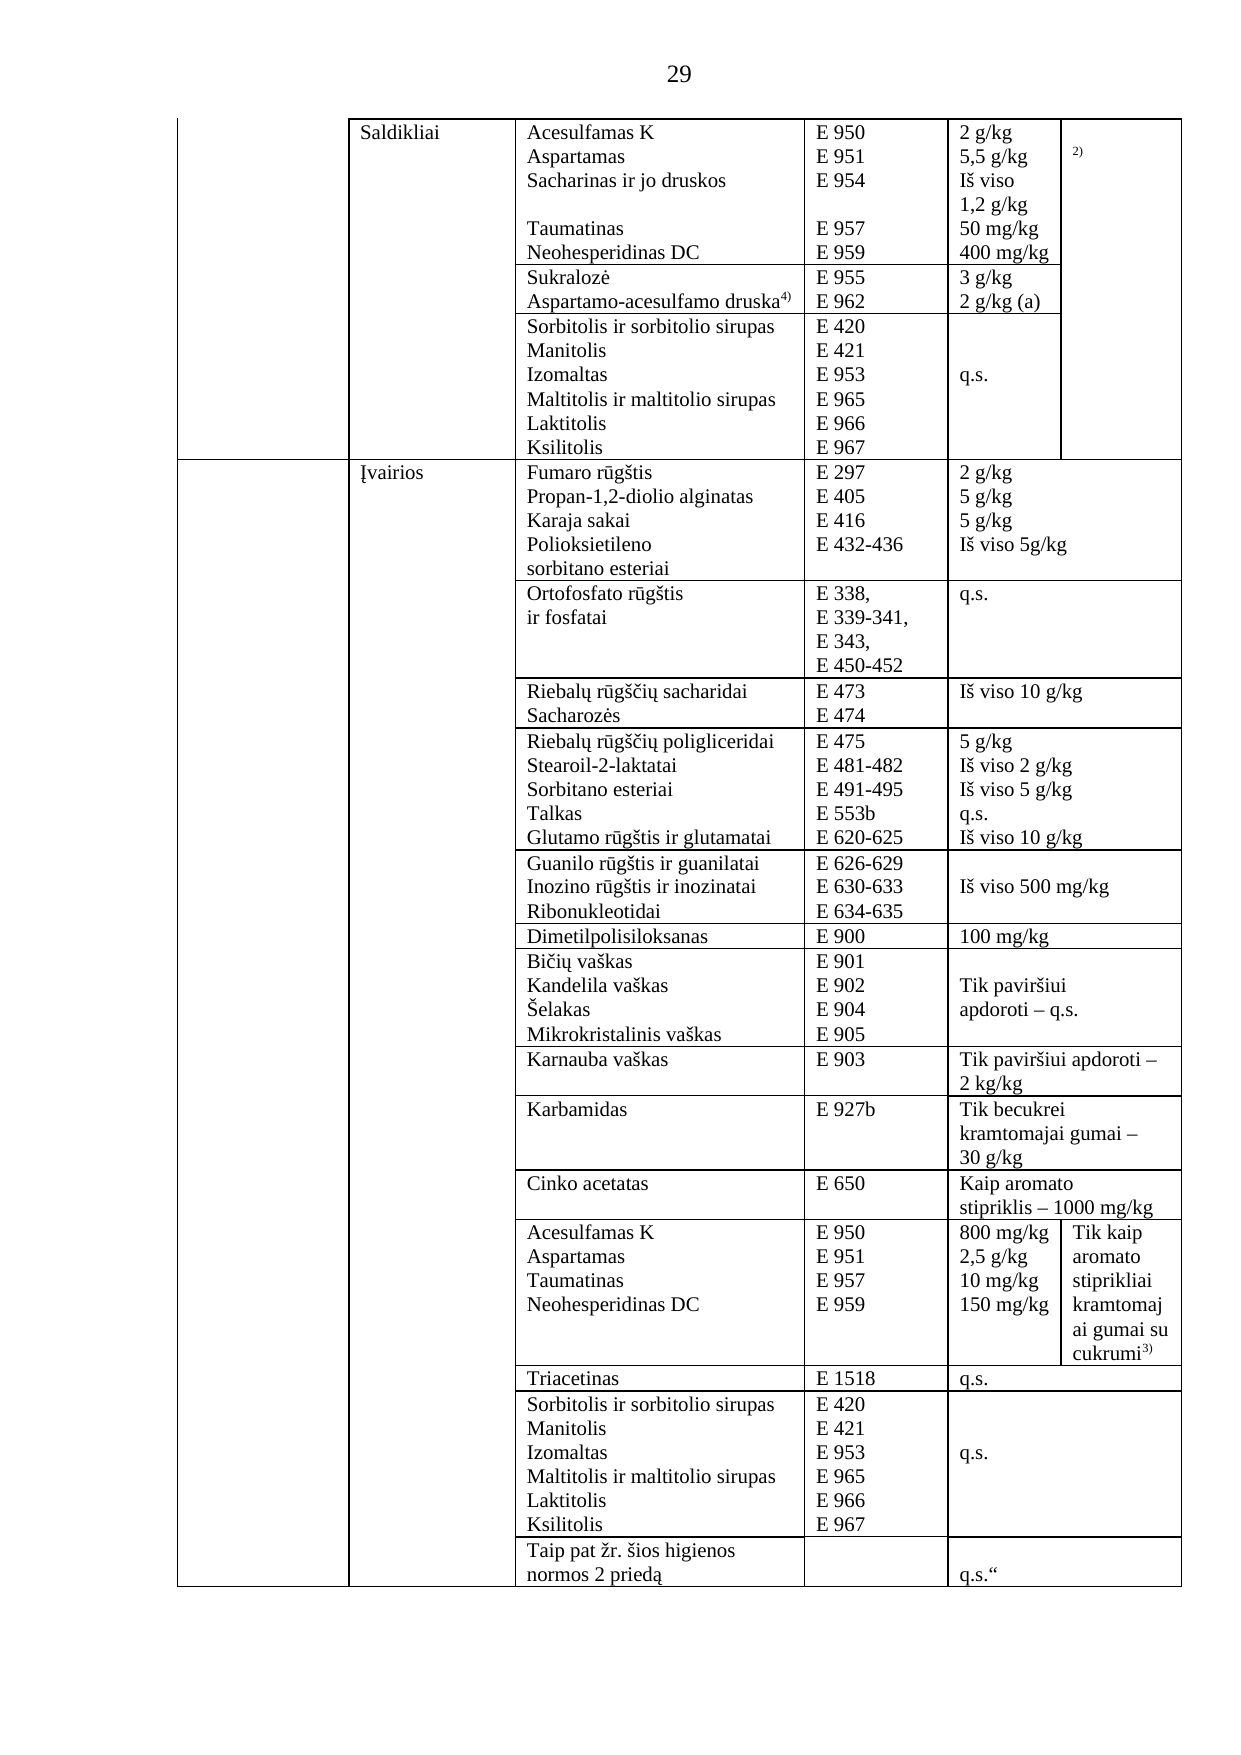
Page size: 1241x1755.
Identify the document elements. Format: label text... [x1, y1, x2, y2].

table_cell E 953 [805, 1440, 947, 1464]
table_cell Cinko acetatas [516, 1171, 804, 1219]
table_cell [350, 363, 515, 386]
table_cell [949, 314, 1060, 338]
table_cell E 959 [805, 1293, 947, 1364]
table_cell [350, 338, 515, 362]
table_cell Izomaltas [516, 1440, 804, 1464]
table_cell [178, 1293, 348, 1364]
table_cell E 338, E 339-341, E 343, E 450-452 [805, 581, 947, 677]
table_cell [350, 677, 515, 703]
table_cell Talkas [516, 801, 804, 825]
table_cell Iš viso 500 mg/kg [949, 875, 1181, 898]
table_cell [178, 435, 348, 459]
table_cell 50 mg/kg [949, 216, 1060, 240]
table_cell [178, 677, 348, 703]
table_cell E 481-482 [805, 753, 947, 777]
table_cell E 901 [805, 949, 947, 973]
table_cell Mikrokristalinis vaškas [516, 1021, 804, 1046]
table_cell Laktitolis [516, 1488, 804, 1512]
table_cell E 421 [805, 1416, 947, 1440]
table_cell [350, 1512, 515, 1536]
table_cell [350, 144, 515, 168]
table_cell [949, 411, 1060, 434]
table_cell Aspartamas [516, 144, 804, 168]
table_cell [1062, 264, 1181, 313]
table_cell [178, 923, 348, 948]
table_cell 100 mg/kg [949, 924, 1181, 948]
table_cell [178, 1021, 348, 1046]
table_cell [350, 899, 515, 923]
table_cell [178, 1390, 348, 1416]
table_cell [350, 753, 515, 777]
table_cell q.s. [949, 1440, 1181, 1464]
table_cell [350, 973, 515, 997]
table_cell [178, 973, 348, 997]
table_cell Manitolis [516, 338, 804, 362]
table_cell [949, 386, 1060, 411]
table_cell [1062, 411, 1181, 434]
table_cell [178, 144, 348, 168]
table_cell E 475 [805, 729, 947, 753]
table_cell E 416 [805, 508, 947, 532]
table_cell [350, 1021, 515, 1046]
table_cell E 955 E 962 [805, 265, 947, 313]
table_cell Maltitolis ir maltitolio sirupas [516, 386, 804, 411]
table_cell [949, 1464, 1181, 1488]
table_cell [350, 411, 515, 434]
table_cell Izomaltas [516, 363, 804, 386]
table_cell [178, 411, 348, 434]
table_cell E 957 [805, 216, 947, 240]
table_cell q.s.“ [949, 1538, 1181, 1586]
table_cell Sacharinas ir jo druskos [516, 168, 804, 216]
table_cell [178, 460, 348, 484]
table_cell Karaja sakai [516, 508, 804, 532]
table_cell Bičių vaškas [516, 949, 804, 973]
table_cell Šelakas [516, 998, 804, 1021]
table_cell E 965 [805, 1464, 947, 1488]
table_cell [949, 703, 1181, 727]
table_cell [350, 1488, 515, 1512]
table_cell E 967 [805, 435, 947, 459]
table_cell Sacharozės [516, 703, 804, 727]
table_cell E 950 [805, 1220, 947, 1244]
table_cell [350, 777, 515, 801]
table_cell Manitolis [516, 1416, 804, 1440]
table_cell [949, 338, 1060, 362]
table_cell [178, 168, 348, 216]
table_cell [178, 1488, 348, 1512]
table_cell [178, 1512, 348, 1536]
table_cell [350, 1390, 515, 1416]
table_cell E 967 [805, 1512, 947, 1536]
table_cell [949, 1392, 1181, 1416]
table_cell [350, 1046, 515, 1095]
table_cell [178, 777, 348, 801]
table_cell E 905 [805, 1021, 947, 1046]
table_cell [178, 1416, 348, 1440]
table_cell Saldikliai [350, 120, 515, 144]
table_cell [350, 1536, 515, 1586]
table_cell Laktitolis [516, 411, 804, 434]
table_cell [350, 484, 515, 508]
table_cell E 421 [805, 338, 947, 362]
table_cell Iš viso 10 g/kg [949, 679, 1181, 703]
table_cell 2 g/kg [949, 460, 1181, 484]
table_cell E 902 [805, 973, 947, 997]
table_cell [350, 1416, 515, 1440]
table_cell [350, 825, 515, 849]
table_cell E 473 [805, 679, 947, 703]
table_cell E 904 [805, 998, 947, 1021]
table_cell [350, 1244, 515, 1268]
table_cell [178, 1464, 348, 1488]
table_cell stiprikliai [1062, 1268, 1181, 1292]
table_cell [178, 1046, 348, 1095]
table_cell E 420 [805, 314, 947, 338]
table_cell [350, 168, 515, 216]
table_cell [350, 1169, 515, 1219]
table_cell E 405 [805, 484, 947, 508]
table_cell [350, 435, 515, 459]
table_cell Sorbitolis ir sorbitolio sirupas [516, 314, 804, 338]
table_cell Kaip aromato stipriklis – 1000 mg/kg [949, 1171, 1181, 1219]
table_cell [1062, 240, 1181, 264]
table_cell Tik kaip [1062, 1220, 1181, 1244]
table_cell Taumatinas [516, 1268, 804, 1292]
table_cell Ribonukleotidai [516, 899, 804, 923]
table_cell [178, 899, 348, 923]
table_cell Iš viso 5 g/kg [949, 777, 1181, 801]
table_cell q.s. [949, 581, 1181, 677]
table_cell Polioksietileno sorbitano esteriai [516, 532, 804, 580]
table_cell Iš viso 5g/kg [949, 532, 1181, 580]
table_cell Taumatinas [516, 216, 804, 240]
table_cell [350, 1095, 515, 1169]
table_cell kramtomajai gumai su cukrumi3) [1062, 1293, 1181, 1364]
table_cell E 965 [805, 386, 947, 411]
table_cell [350, 1293, 515, 1364]
table_cell Riebalų rūgščių poligliceridai [516, 729, 804, 753]
table_cell 2) [1062, 144, 1181, 168]
table_cell [350, 1365, 515, 1390]
table_cell [178, 363, 348, 386]
table_cell 5,5 g/kg [949, 144, 1060, 168]
table_cell Guanilo rūgštis ir guanilatai [516, 851, 804, 874]
table_cell Neohesperidinas DC [516, 1293, 804, 1364]
table_cell 3 g/kg 2 g/kg (a) [949, 265, 1060, 313]
table_cell E 626-629 [805, 851, 947, 874]
table_cell [350, 948, 515, 973]
table_cell Karbamidas [516, 1096, 804, 1169]
table_cell 400 mg/kg [949, 240, 1060, 264]
table_cell [178, 801, 348, 825]
table_cell E 951 [805, 1244, 947, 1268]
table_cell Ksilitolis [516, 1512, 804, 1536]
table_cell E 957 [805, 1268, 947, 1292]
table_cell Propan-1,2-diolio alginatas [516, 484, 804, 508]
table_cell [949, 851, 1181, 874]
table_cell E 553b [805, 801, 947, 825]
table_cell [350, 580, 515, 677]
table_cell E 420 [805, 1392, 947, 1416]
table_cell [178, 1536, 348, 1586]
table_cell [178, 998, 348, 1021]
table_cell Inozino rūgštis ir inozinatai [516, 875, 804, 898]
table_cell Sorbitolis ir sorbitolio sirupas [516, 1392, 804, 1416]
table_cell [178, 118, 348, 144]
table_cell [178, 727, 348, 753]
table_cell Kandelila vaškas [516, 973, 804, 997]
table_cell 5 g/kg [949, 508, 1181, 532]
table_cell E 903 [805, 1047, 947, 1095]
table_cell Iš viso 1,2 g/kg [949, 168, 1060, 216]
table_cell E 491-495 [805, 777, 947, 801]
table_cell Ortofosfato rūgštis ir fosfatai [516, 581, 804, 677]
table_cell [949, 949, 1181, 973]
table_cell [949, 1512, 1181, 1536]
table_cell aromato [1062, 1244, 1181, 1268]
table_cell [178, 1365, 348, 1390]
table_cell q.s. [949, 363, 1060, 386]
table_cell E 954 [805, 168, 947, 216]
table_cell Triacetinas [516, 1366, 804, 1390]
table_cell [350, 313, 515, 338]
table_cell [178, 1095, 348, 1169]
table_cell 5 g/kg [949, 729, 1181, 753]
table_cell [949, 1021, 1181, 1046]
table_cell [350, 703, 515, 727]
table_cell [178, 948, 348, 973]
table_cell [178, 508, 348, 532]
table_cell [1062, 168, 1181, 216]
table_cell 5 g/kg [949, 484, 1181, 508]
table_cell Iš viso 2 g/kg [949, 753, 1181, 777]
table_cell E 966 [805, 411, 947, 434]
table_cell [350, 1440, 515, 1464]
table_cell [178, 825, 348, 849]
table_cell 150 mg/kg [949, 1293, 1060, 1364]
table_cell [178, 849, 348, 874]
table_cell Ksilitolis [516, 435, 804, 459]
table_cell [178, 580, 348, 677]
table_cell E 650 [805, 1171, 947, 1219]
table_cell 800 mg/kg [949, 1220, 1060, 1244]
table_cell E 951 [805, 144, 947, 168]
table_cell [350, 875, 515, 898]
table_cell [178, 264, 348, 313]
table_cell E 1518 [805, 1366, 947, 1390]
table_cell [178, 313, 348, 338]
table_cell Taip pat žr. šios higienos normos 2 priedą [516, 1538, 804, 1586]
table_cell E 432-436 [805, 532, 947, 580]
table_cell E 634-635 [805, 899, 947, 923]
table_cell [350, 998, 515, 1021]
table_cell E 927b [805, 1096, 947, 1169]
table_cell E 950 [805, 120, 947, 144]
table_cell Iš viso 10 g/kg [949, 825, 1181, 849]
table_cell Karnauba vaškas [516, 1047, 804, 1095]
table_cell E 900 [805, 924, 947, 948]
table_cell [178, 1169, 348, 1219]
table_cell [350, 240, 515, 264]
table_cell [1062, 386, 1181, 411]
table_cell [178, 1440, 348, 1464]
table_cell E 630-633 [805, 875, 947, 898]
table_cell [1062, 435, 1181, 459]
table_cell q.s. [949, 1366, 1181, 1390]
table_cell [178, 703, 348, 727]
table_cell [1062, 313, 1181, 338]
table_cell E 474 [805, 703, 947, 727]
table_cell [350, 1219, 515, 1244]
table_cell apdoroti – q.s. [949, 998, 1181, 1021]
table_cell [178, 753, 348, 777]
table_cell Fumaro rūgštis [516, 460, 804, 484]
table_cell [949, 1416, 1181, 1440]
table_cell [178, 240, 348, 264]
table_cell [949, 899, 1181, 923]
table_cell E 620-625 [805, 825, 947, 849]
table_cell [949, 1488, 1181, 1512]
table_cell Aspartamas [516, 1244, 804, 1268]
table_cell E 959 [805, 240, 947, 264]
table_cell [1062, 363, 1181, 386]
table_cell E 953 [805, 363, 947, 386]
table_cell Glutamo rūgštis ir glutamatai [516, 825, 804, 849]
table_cell Riebalų rūgščių sacharidai [516, 679, 804, 703]
table_cell Acesulfamas K [516, 1220, 804, 1244]
table_cell [178, 1268, 348, 1292]
table_cell [178, 338, 348, 362]
table_cell [350, 386, 515, 411]
table_cell Įvairios [350, 460, 515, 484]
table_cell [350, 923, 515, 948]
table_cell [1062, 338, 1181, 362]
table_cell E 966 [805, 1488, 947, 1512]
table_cell [178, 1219, 348, 1244]
table_cell Stearoil-2-laktatai [516, 753, 804, 777]
table_cell Maltitolis ir maltitolio sirupas [516, 1464, 804, 1488]
table_cell [350, 264, 515, 313]
table_cell [178, 386, 348, 411]
table_cell [350, 849, 515, 874]
table_cell [805, 1537, 947, 1586]
table_cell [949, 435, 1060, 459]
table_cell Tik paviršiui [949, 973, 1181, 997]
table_cell [350, 727, 515, 753]
table_cell 2,5 g/kg [949, 1244, 1060, 1268]
table_cell [350, 532, 515, 580]
table_cell Acesulfamas K [516, 120, 804, 144]
table_cell [350, 1268, 515, 1292]
table_cell [178, 875, 348, 898]
table_cell [1062, 120, 1181, 144]
table_cell Neohesperidinas DC [516, 240, 804, 264]
table_cell Dimetilpolisiloksanas [516, 924, 804, 948]
table_cell [178, 484, 348, 508]
table_cell [178, 216, 348, 240]
table_cell 2 g/kg [949, 120, 1060, 144]
table_cell q.s. [949, 801, 1181, 825]
table_cell Sukralozė Aspartamo-acesulfamo druska4) [516, 265, 804, 313]
table_cell Tik becukrei kramtomajai gumai – 30 g/kg [949, 1097, 1181, 1169]
table_cell [350, 508, 515, 532]
table_cell E 297 [805, 460, 947, 484]
table_cell [350, 216, 515, 240]
table_cell [350, 801, 515, 825]
table_cell Tik paviršiui apdoroti – 2 kg/kg [949, 1047, 1181, 1095]
table_cell [178, 1244, 348, 1268]
table_cell [178, 532, 348, 580]
table_cell Sorbitano esteriai [516, 777, 804, 801]
table_cell [1062, 216, 1181, 240]
table_cell [350, 1464, 515, 1488]
table_cell 10 mg/kg [949, 1268, 1060, 1292]
